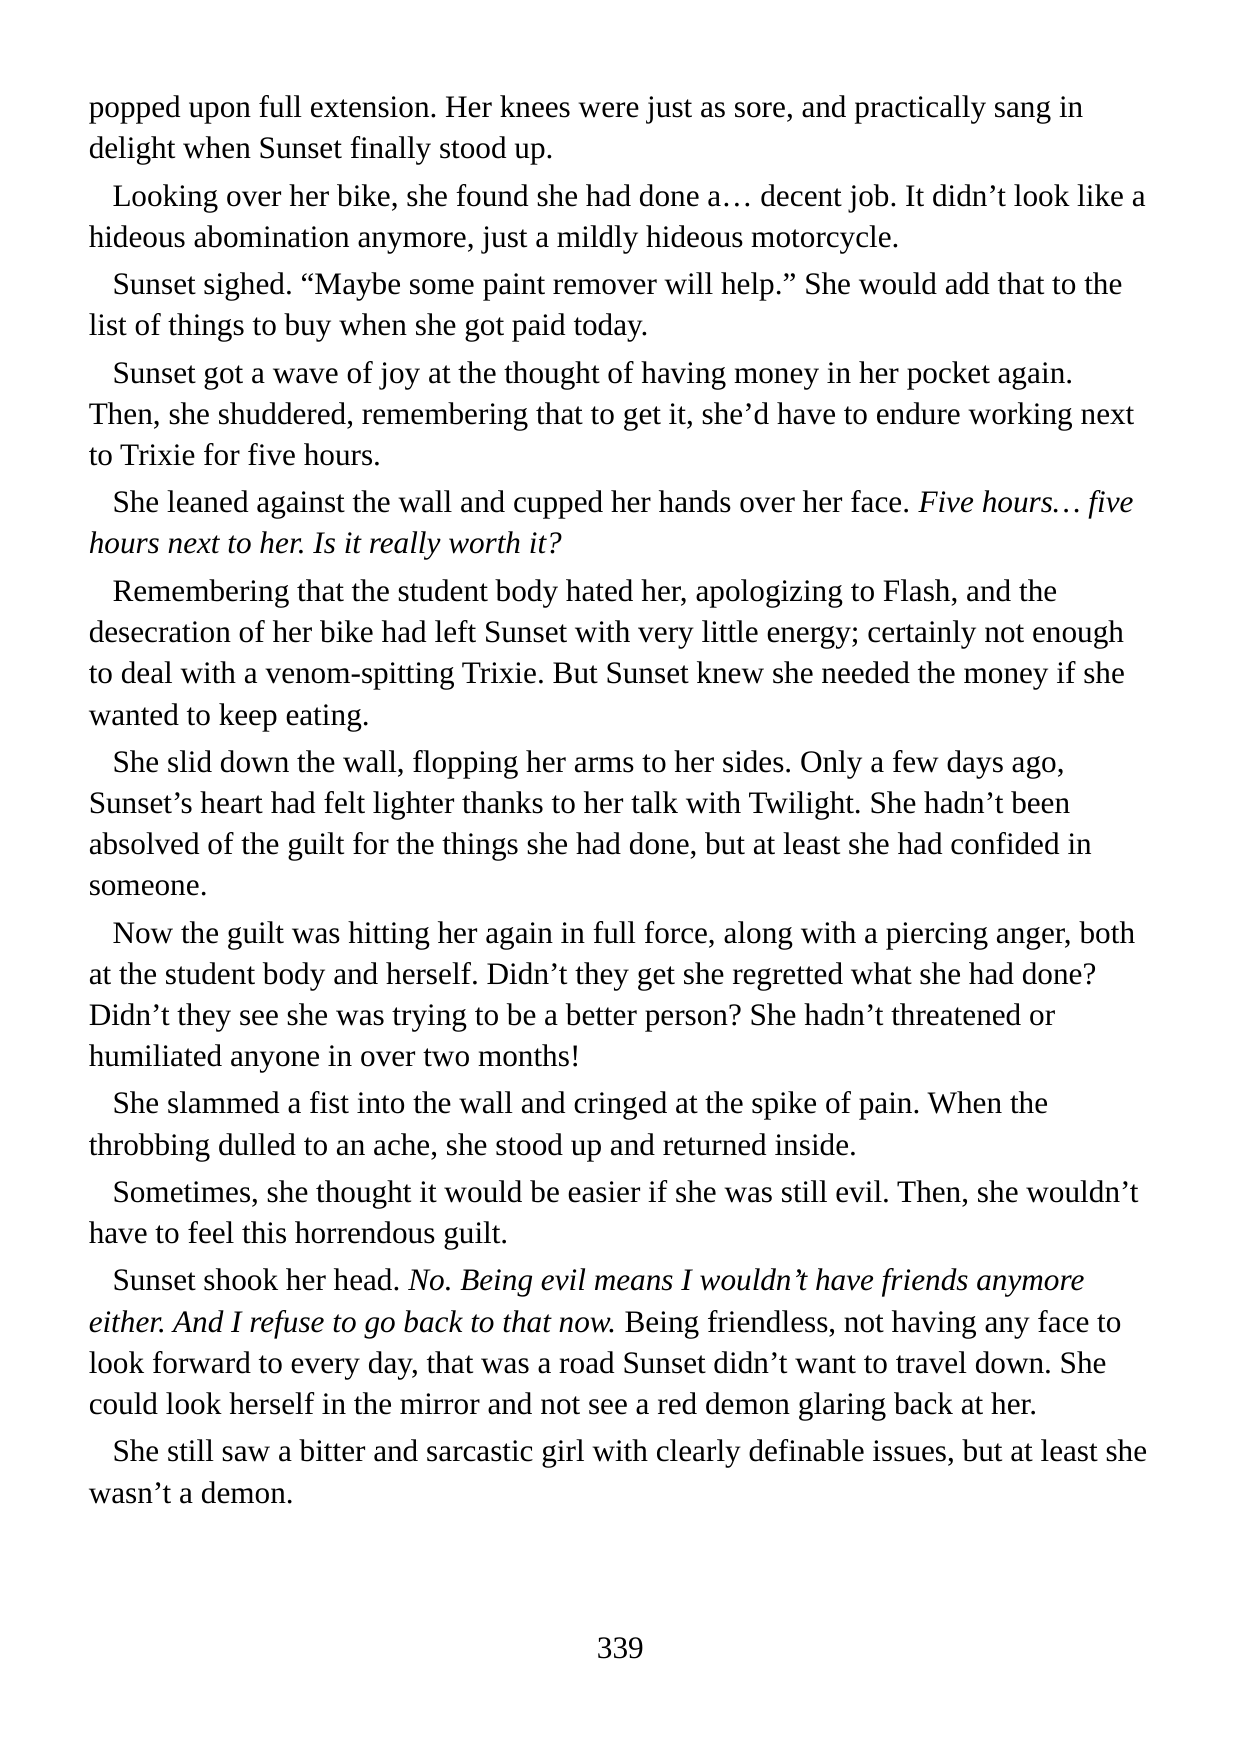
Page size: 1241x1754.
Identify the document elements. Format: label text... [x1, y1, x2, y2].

text Sunset sighed. “Maybe some paint remover will help.” She would add that to the list of things to buy when she got paid today. [88, 265, 1152, 343]
text Looking over her bike, she found she had done a… decent job. It didn’t look like a hideous abomination anymore, just a mildly hideous motorcycle. [88, 177, 1152, 254]
text Now the guilt was hitting her again in full force, along with a piercing anger, both at the student body and herself. Didn’t they get she regretted what she had done? Didn’t they see she was trying to be a better person? She hadn’t threatened or humiliated anyone in over two months! [88, 914, 1152, 1073]
text Sometimes, she thought it would be easier if she was still evil. Then, she wouldn’t have to feel this horrendous guilt. [88, 1173, 1152, 1250]
text She slammed a fist into the wall and cringed at the spike of pain. When the throbbing dulled to an ache, she stood up and returned inside. [88, 1085, 1152, 1162]
text popped upon full extension. Her knees were just as sore, and practically sang in delight when Sunset finally stood up. [88, 88, 1152, 166]
text She still saw a bitter and sarcastic girl with clearly definable issues, but at least she wasn’t a demon. [88, 1433, 1152, 1510]
text Remembering that the student body hated her, apologizing to Flash, and the desecration of her bike had left Sunset with very little energy; certainly not enough to deal with a venom-spitting Trixie. But Sunset knew she needed the money if she wanted to keep eating. [88, 572, 1152, 732]
text She leaned against the wall and cupped her hands over her face. Five hours… five hours next to her. Is it really worth it? [88, 483, 1152, 561]
text Sunset got a wave of joy at the thought of having money in her pocket again. Then, she shuddered, remembering that to get it, she’d have to endure working next to Trixie for five hours. [88, 354, 1152, 472]
text She slid down the wall, flopping her arms to her sides. Only a few days ago, Sunset’s heart had felt lighter thanks to her talk with Twilight. She hadn’t been absolved of the guilt for the things she had done, but at least she had confided in someone. [88, 743, 1152, 903]
text Sunset shook her head. No. Being evil means I wouldn’t have friends anymore either. And I refuse to go back to that now. Being friendless, not having any face to look forward to every day, that was a road Sunset didn’t want to travel down. She could look herself in the mirror and not see a red demon glaring back at her. [88, 1262, 1152, 1421]
